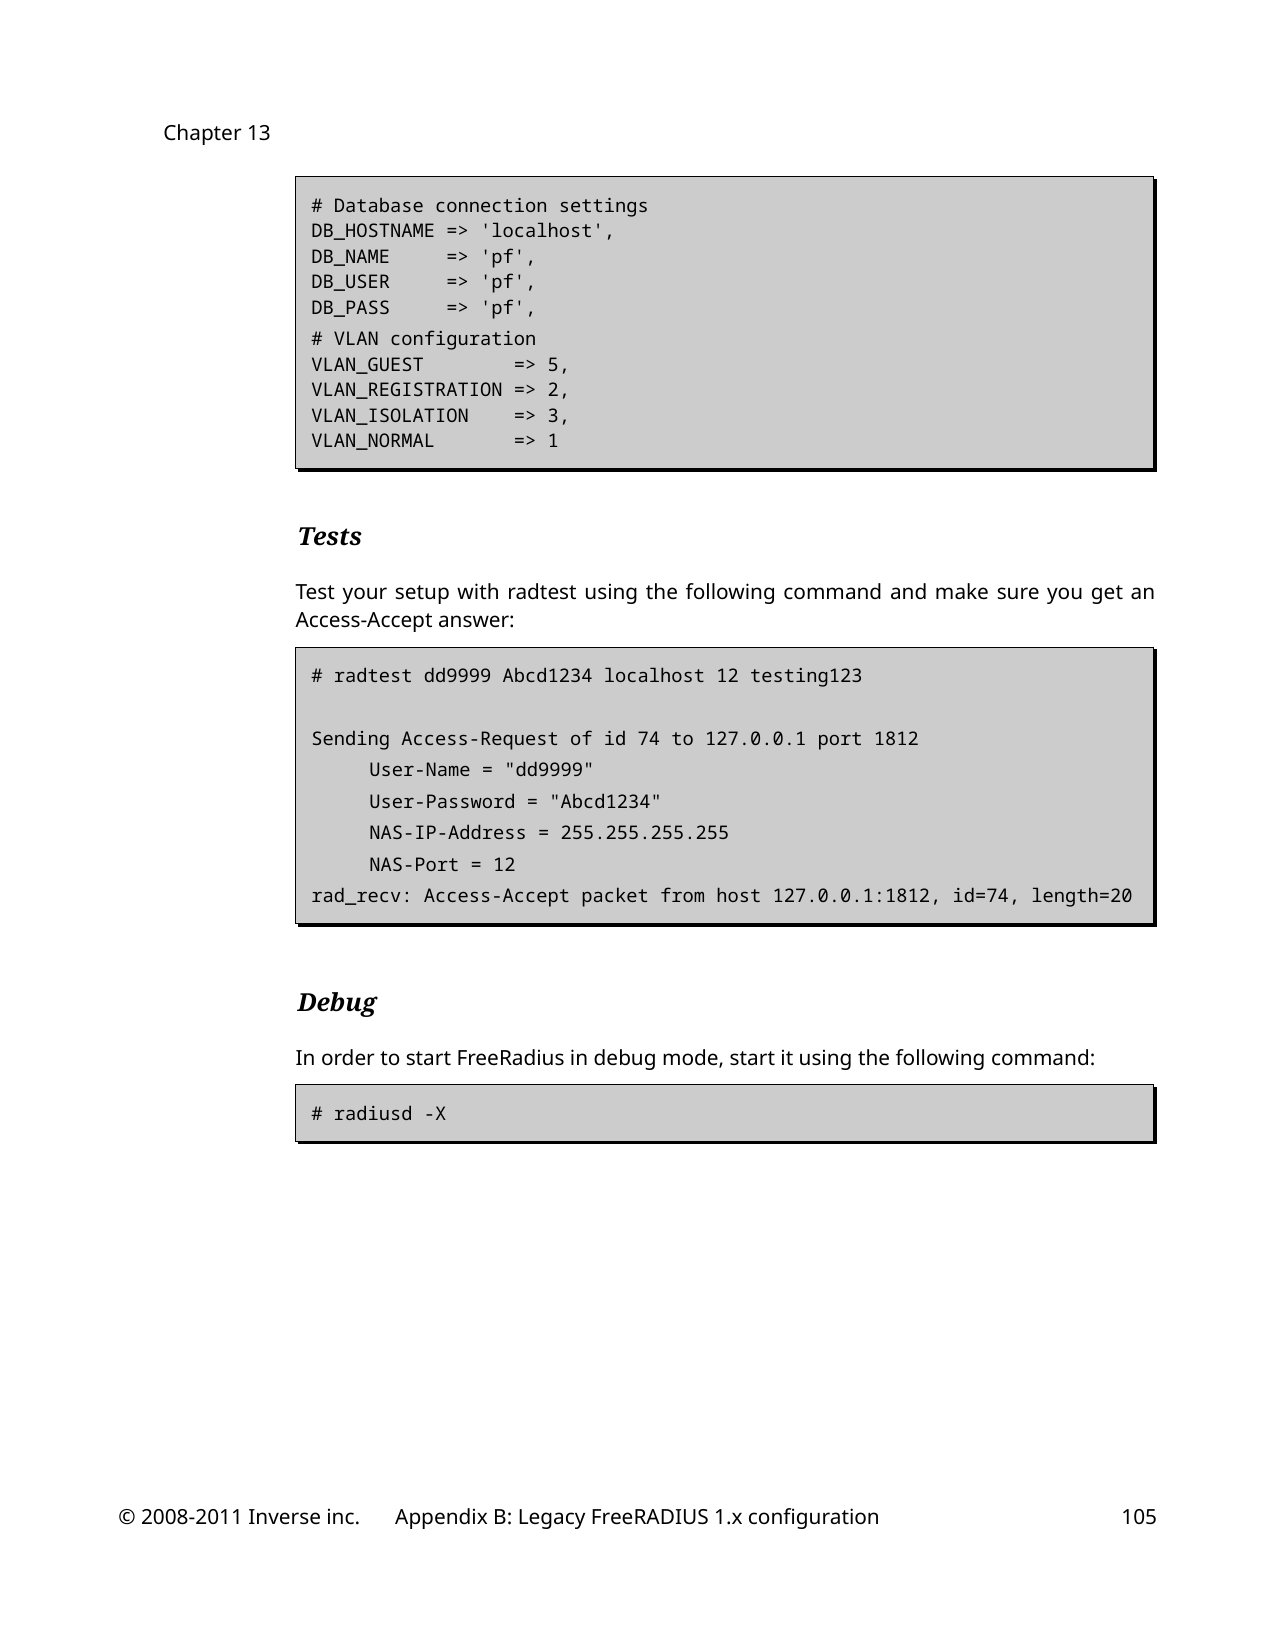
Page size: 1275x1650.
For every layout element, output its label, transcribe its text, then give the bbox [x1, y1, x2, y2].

text User-Name = "dd9999" [296, 741, 1153, 772]
text Test your setup with radtest using the following command and make sure you get an Access-Accept answer: [295, 577, 1157, 634]
subtitle Debug [260, 985, 1157, 1019]
subtitle Tests [260, 519, 1157, 552]
text rad_recv: Access-Accept packet from host 127.0.0.1:1812, id=74, length=20 [296, 867, 1153, 923]
text NAS-Port = 12 [296, 835, 1153, 867]
text Sending Access-Request of id 74 to 127.0.0.1 port 1812 [296, 709, 1153, 741]
text # VLAN configuration VLAN_GUEST => 5, VLAN_REGISTRATION => 2, VLAN_ISOLATION => 3, VLAN_NORMAL => 1 [296, 309, 1153, 468]
text # radiusd -X [296, 1085, 1153, 1141]
text NAS-IP-Address = 255.255.255.255 [296, 804, 1153, 835]
text In order to start FreeRadius in debug mode, start it using the following command: [295, 1043, 1157, 1072]
text # radtest dd9999 Abcd1234 localhost 12 testing123 [296, 648, 1153, 678]
text # Database connection settings DB_HOSTNAME => 'localhost', DB_NAME => 'pf', DB_USER => 'pf', DB_PASS => 'pf', [296, 177, 1153, 309]
text User-Password = "Abcd1234" [296, 772, 1153, 804]
